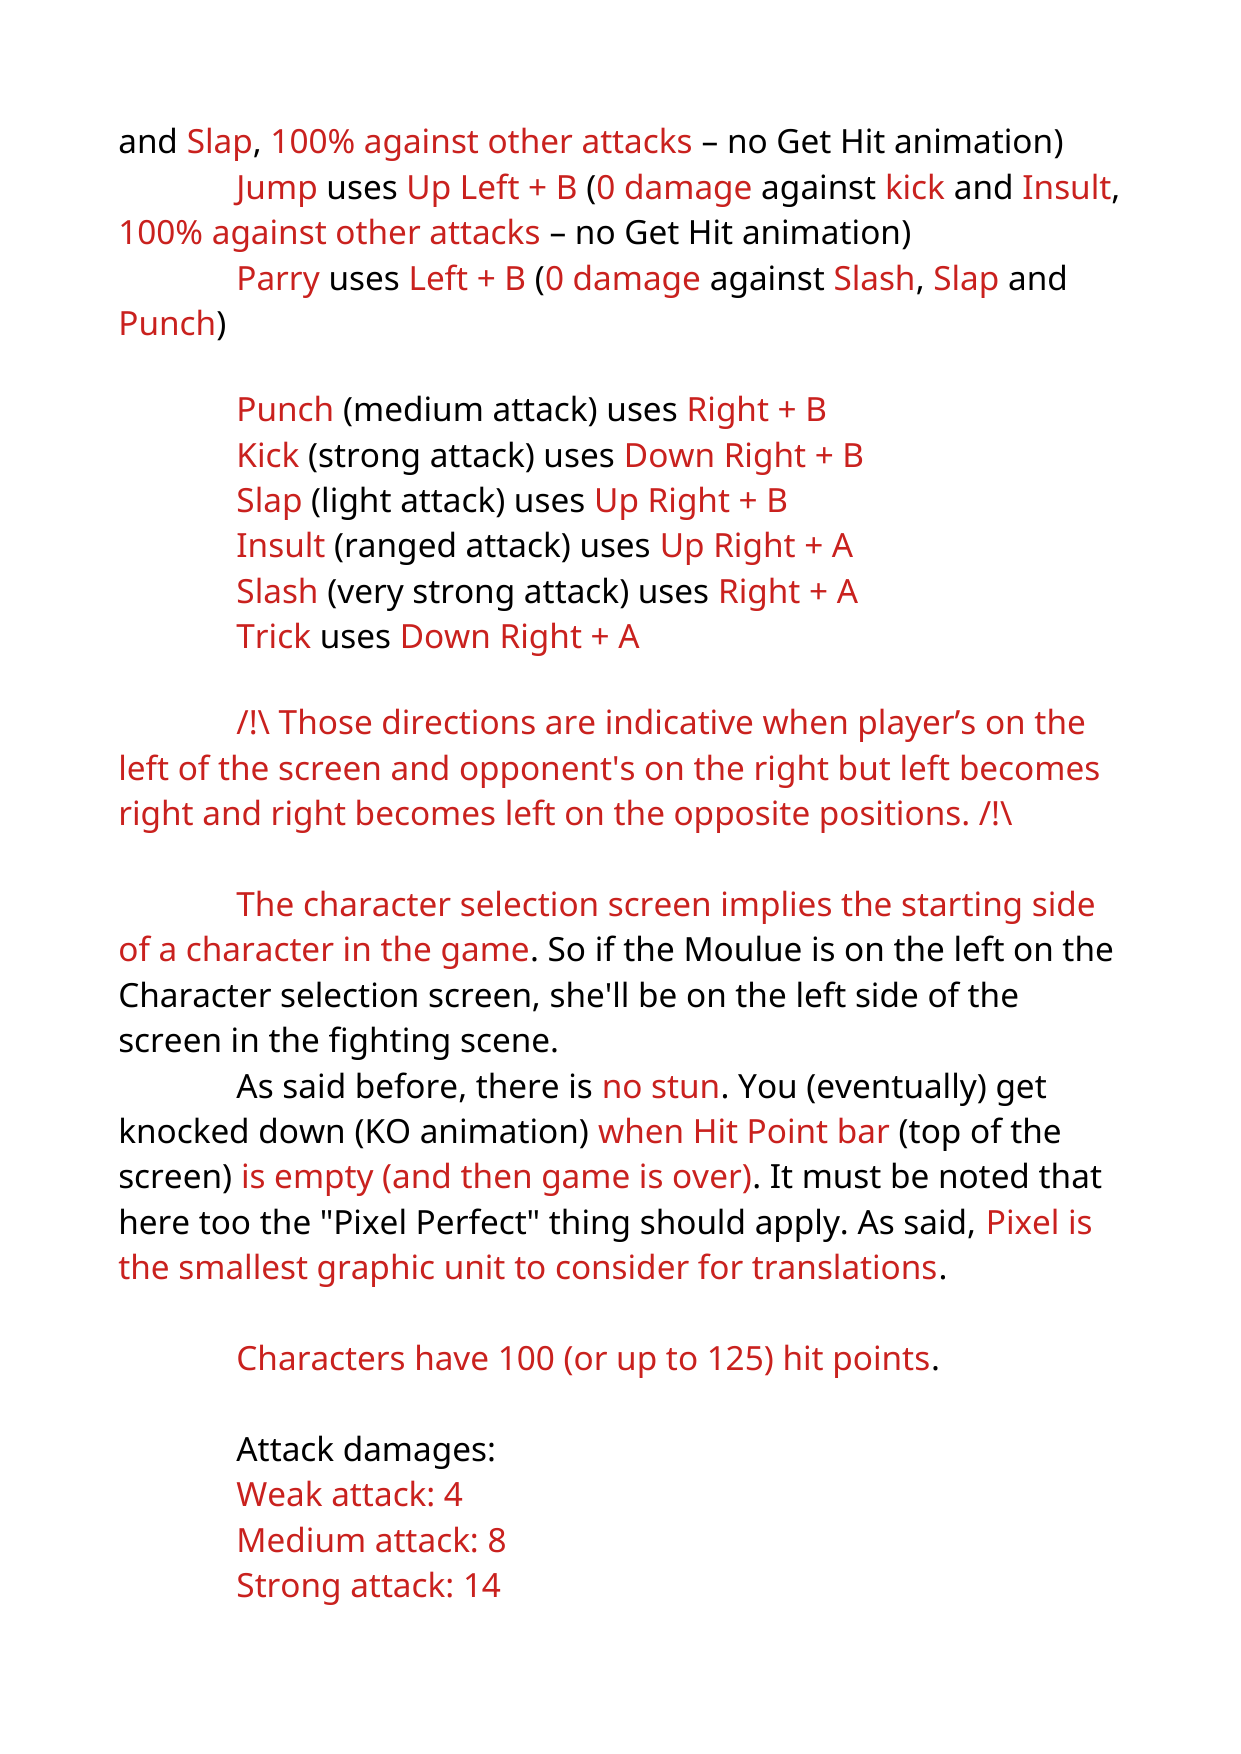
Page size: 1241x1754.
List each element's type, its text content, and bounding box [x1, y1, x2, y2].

text and Slap, 100% against other attacks – no Get Hit animation) [118, 118, 1122, 163]
text Punch (medium attack) uses Right + B [118, 386, 1122, 431]
text Slap (light attack) uses Up Right + B [118, 477, 1122, 522]
text As said before, there is no stun. You (eventually) get knocked down (KO animation) when Hit Point bar (top of the screen) is empty (and then game is over). It must be noted that here too the "Pixel Perfect" thing should apply. As said, Pixel is the smallest graphic unit to consider for translations. [118, 1062, 1122, 1289]
text Jump uses Up Left + B (0 damage against kick and Insult, 100% against other attacks – no Get Hit animation) [118, 163, 1122, 254]
text Attack damages: [118, 1426, 1122, 1471]
text Medium attack: 8 [118, 1517, 1122, 1562]
text Weak attack: 4 [118, 1471, 1122, 1517]
text Characters have 100 (or up to 125) hit points. [118, 1335, 1122, 1380]
text Kick (strong attack) uses Down Right + B [118, 431, 1122, 477]
text The character selection screen implies the starting side of a character in the game. So if the Moulue is on the left on the Character selection screen, she'll be on the left side of the screen in the fighting scene. [118, 881, 1122, 1062]
text Slash (very strong attack) uses Right + A [118, 568, 1122, 613]
text Trick uses Down Right + A [118, 613, 1122, 658]
text Strong attack: 14 [118, 1562, 1122, 1607]
text /!\ Those directions are indicative when player’s on the left of the screen and opponent's on the right but left becomes right and right becomes left on the opposite positions. /!\ [118, 699, 1122, 835]
text Parry uses Left + B (0 damage against Slash, Slap and Punch) [118, 254, 1122, 345]
text Insult (ranged attack) uses Up Right + A [118, 522, 1122, 568]
